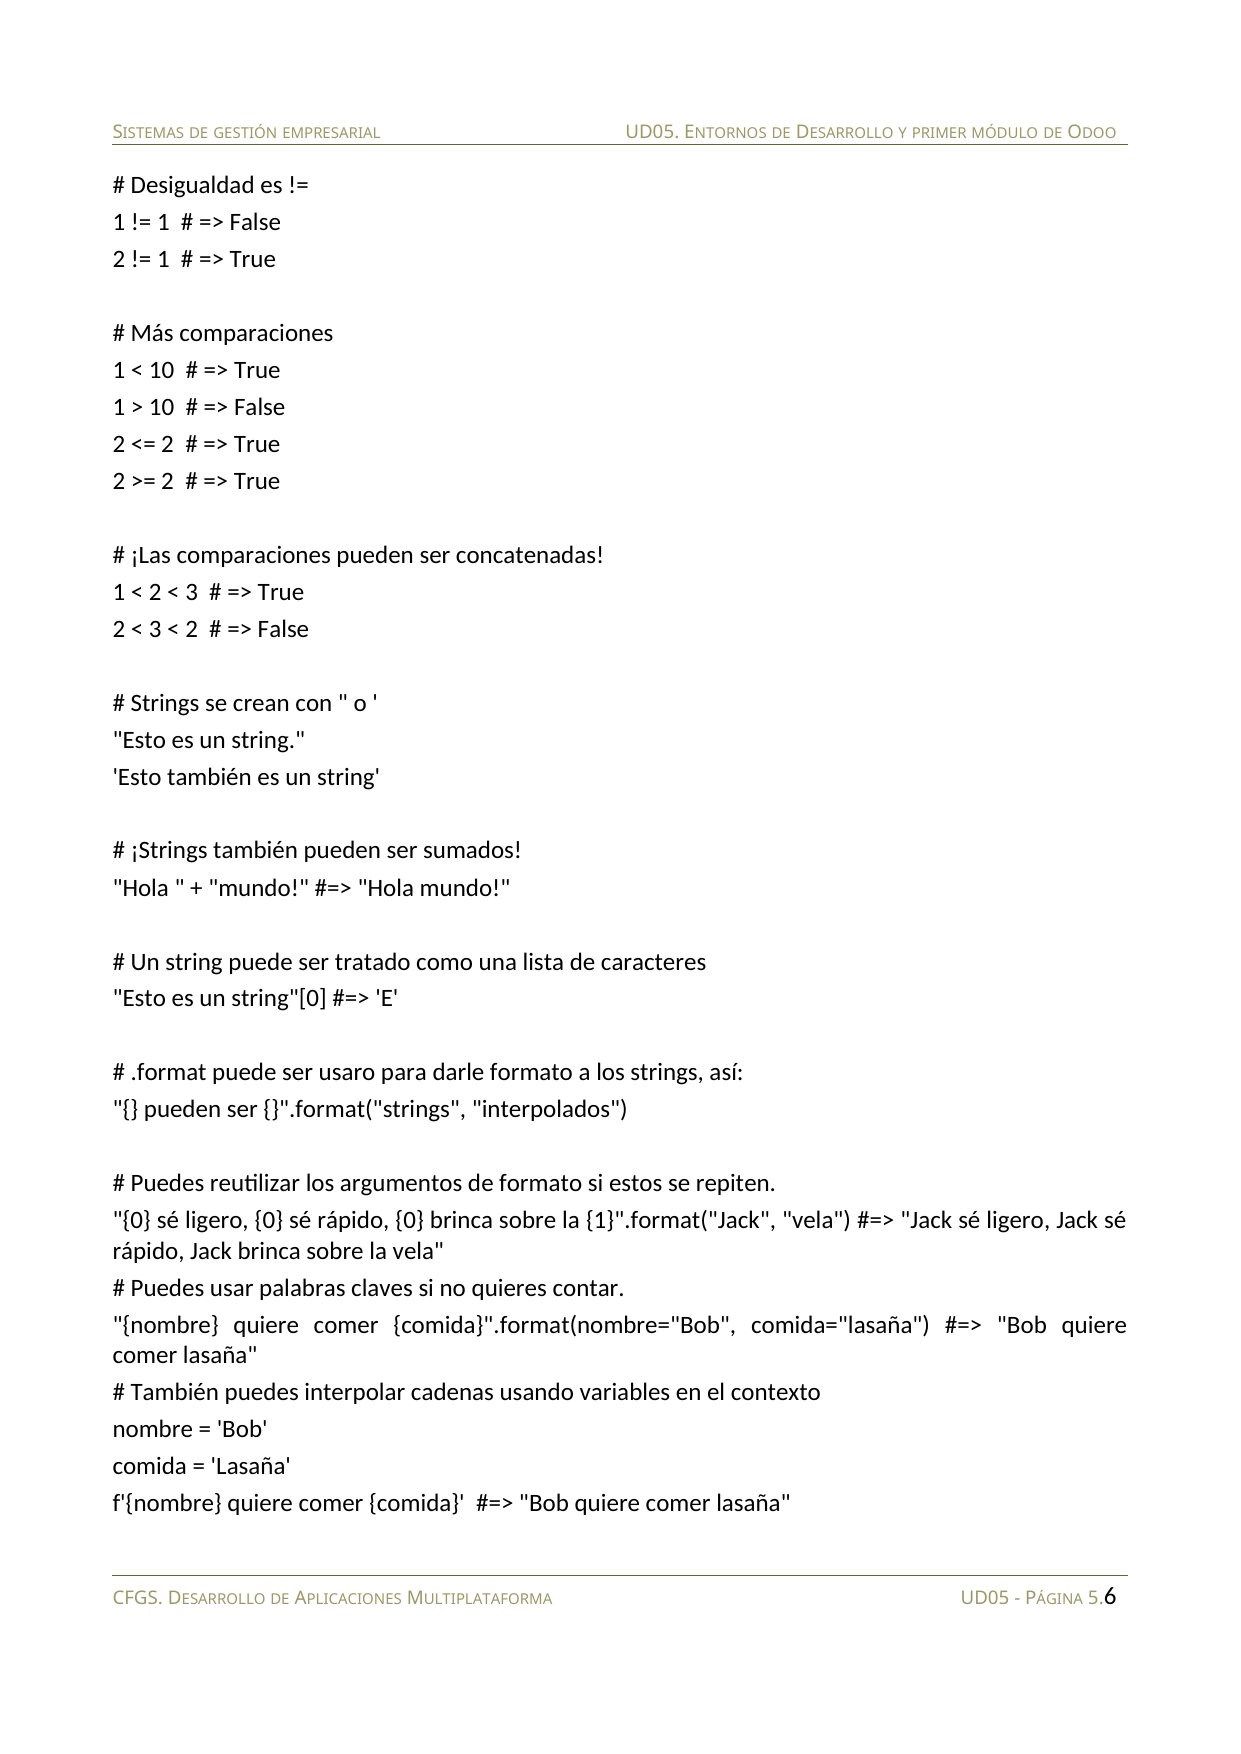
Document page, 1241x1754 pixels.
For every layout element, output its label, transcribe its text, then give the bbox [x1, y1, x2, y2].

text 2 >= 2 # => True [112, 465, 1128, 495]
text # Un string puede ser tratado como una lista de caracteres [112, 946, 1128, 976]
text 1 != 1 # => False [112, 206, 1128, 237]
text "Esto es un string." [112, 724, 1128, 754]
text f'{nombre} quiere comer {comida}' #=> "Bob quiere comer lasaña" [112, 1487, 1128, 1518]
text "Hola " + "mundo!" #=> "Hola mundo!" [112, 872, 1128, 902]
text 1 < 10 # => True [112, 354, 1128, 384]
text # Puedes reutilizar los argumentos de formato si estos se repiten. [112, 1167, 1128, 1198]
text "{0} sé ligero, {0} sé rápido, {0} brinca sobre la {1}".format("Jack", "vela") #=> "Jack sé ligero, Jack sé rápido, Jack brinca sobre la vela" [112, 1204, 1128, 1266]
text # ¡Las comparaciones pueden ser concatenadas! [112, 539, 1128, 569]
text "Esto es un string"[0] #=> 'E' [112, 983, 1128, 1013]
text # Strings se crean con " o ' [112, 687, 1128, 717]
text comida = 'Lasaña' [112, 1450, 1128, 1481]
text 2 != 1 # => True [112, 243, 1128, 273]
text 1 < 2 < 3 # => True [112, 576, 1128, 606]
text # .format puede ser usaro para darle formato a los strings, así: [112, 1057, 1128, 1087]
text # También puedes interpolar cadenas usando variables en el contexto [112, 1376, 1128, 1407]
text 2 < 3 < 2 # => False [112, 613, 1128, 643]
text "{nombre} quiere comer {comida}".format(nombre="Bob", comida="lasaña") #=> "Bob quiere comer lasaña" [112, 1309, 1128, 1370]
text # Más comparaciones [112, 317, 1128, 347]
text 2 <= 2 # => True [112, 428, 1128, 458]
text # Puedes usar palabras claves si no quieres contar. [112, 1272, 1128, 1302]
text 1 > 10 # => False [112, 391, 1128, 421]
text 'Esto también es un string' [112, 761, 1128, 791]
text # Desigualdad es != [112, 169, 1128, 199]
text # ¡Strings también pueden ser sumados! [112, 835, 1128, 865]
text nombre = 'Bob' [112, 1413, 1128, 1444]
text "{} pueden ser {}".format("strings", "interpolados") [112, 1093, 1128, 1124]
